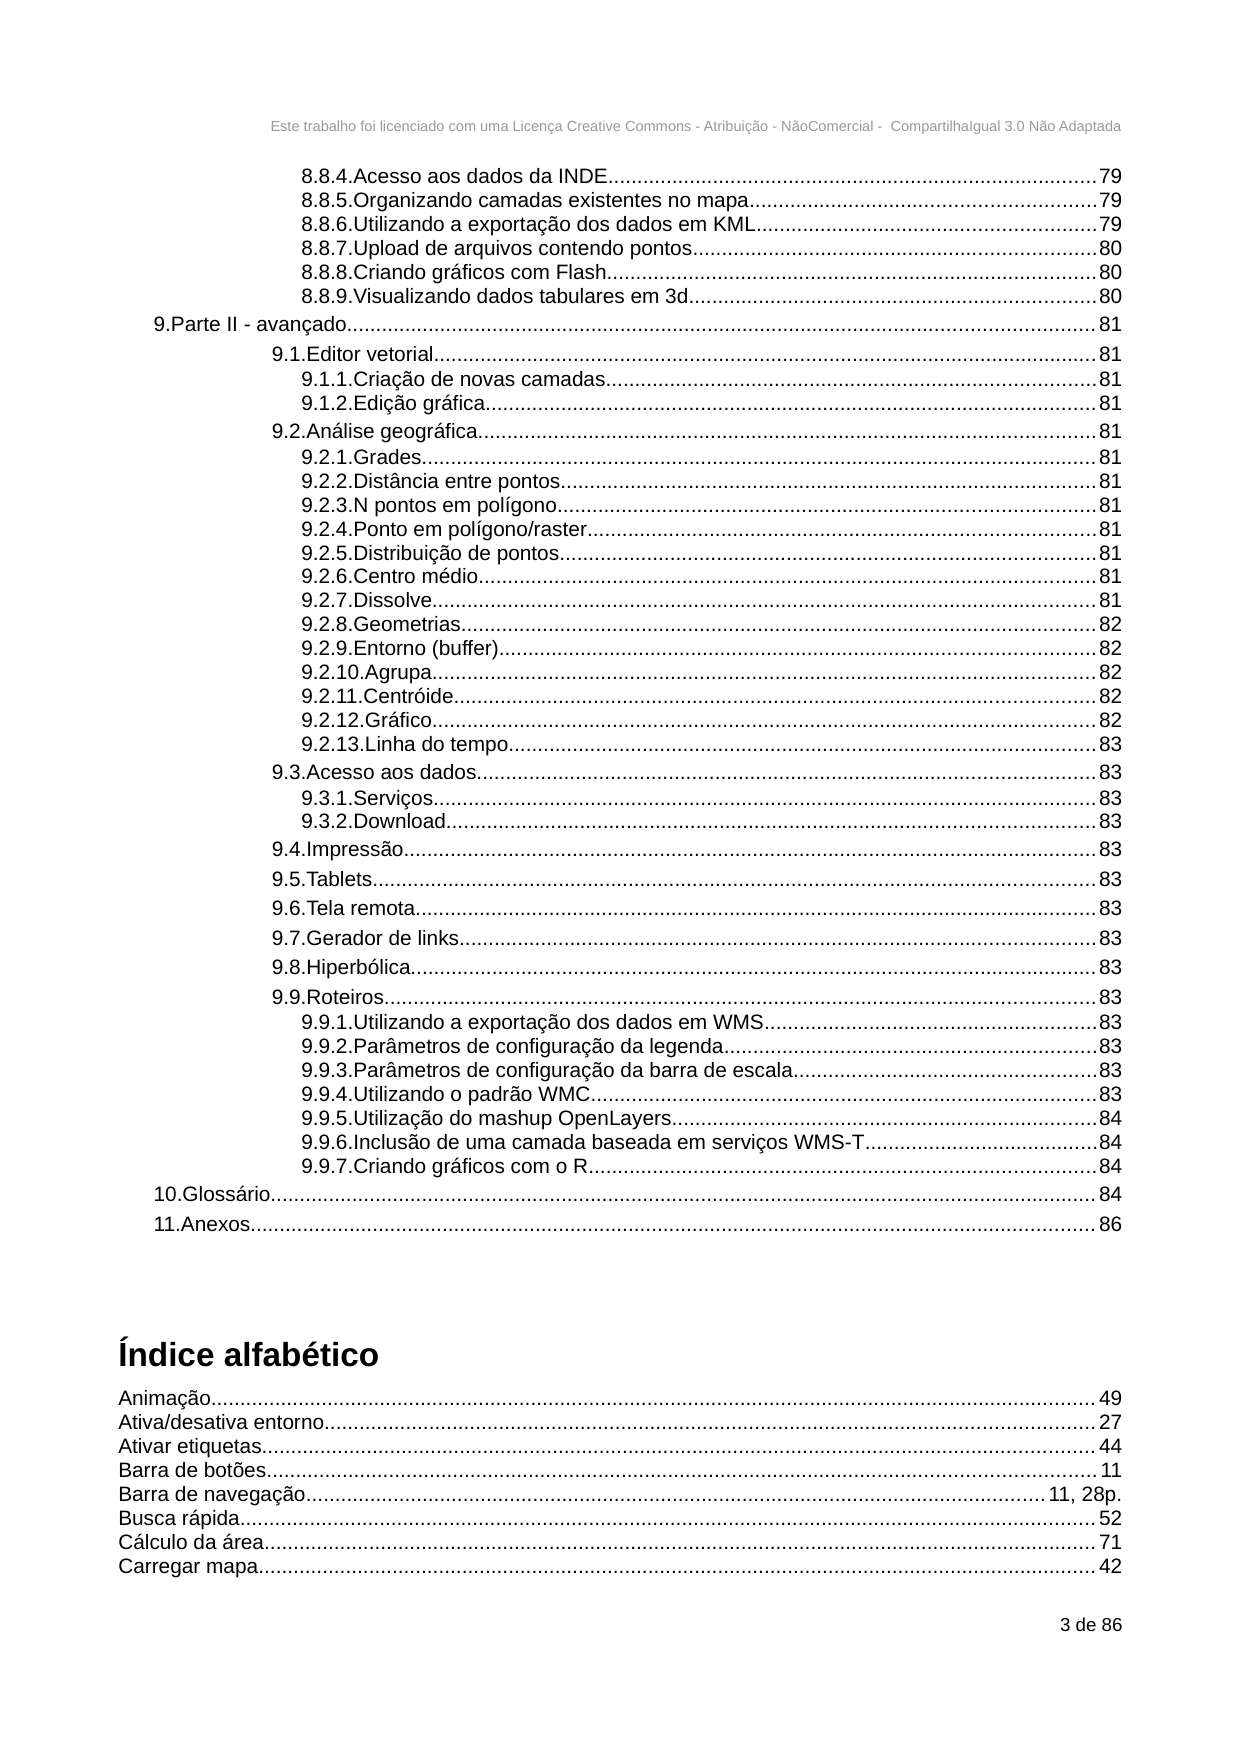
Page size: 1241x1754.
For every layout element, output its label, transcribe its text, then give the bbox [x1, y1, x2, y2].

text 9.Parte II - avançado 81 [118, 308, 1122, 338]
text 8.8.8.Criando gráficos com Flash 80 [295, 260, 1122, 284]
text 9.2.7.Dissolve 81 [295, 588, 1122, 612]
text 9.1.2.Edição gráfica 81 [295, 391, 1122, 415]
text 9.2.2.Distância entre pontos 81 [295, 468, 1122, 492]
text 9.2.Análise geográfica 81 [266, 415, 1122, 444]
text 9.2.9.Entorno (buffer) 82 [295, 636, 1122, 660]
text 9.9.6.Inclusão de uma camada baseada em serviços WMS-T 84 [295, 1130, 1122, 1154]
text Ativa/desativa entorno 27 [118, 1410, 1122, 1434]
text 9.2.12.Gráfico 82 [295, 708, 1122, 732]
text 9.8.Hiperbólica 83 [266, 951, 1122, 981]
text 9.2.4.Ponto em polígono/raster 81 [295, 516, 1122, 540]
text 9.9.7.Criando gráficos com o R 84 [295, 1154, 1122, 1178]
text Animação 49 [118, 1386, 1122, 1410]
text 9.5.Tablets 83 [266, 863, 1122, 892]
text Cálculo da área 71 [118, 1530, 1122, 1554]
text 9.2.6.Centro médio 81 [295, 564, 1122, 588]
text 9.2.1.Grades 81 [295, 444, 1122, 468]
text 9.2.3.N pontos em polígono 81 [295, 492, 1122, 516]
text 11.Anexos 86 [118, 1207, 1122, 1237]
text 9.1.Editor vetorial 81 [266, 338, 1122, 367]
text 8.8.9.Visualizando dados tabulares em 3d 80 [295, 284, 1122, 308]
text 9.9.2.Parâmetros de configuração da legenda 83 [295, 1034, 1122, 1058]
text 9.2.13.Linha do tempo 83 [295, 732, 1122, 756]
text 8.8.4.Acesso aos dados da INDE 79 [295, 164, 1122, 188]
text 8.8.6.Utilizando a exportação dos dados em KML 79 [295, 212, 1122, 236]
text 9.9.4.Utilizando o padrão WMC 83 [295, 1082, 1122, 1106]
text 10.Glossário 84 [118, 1178, 1122, 1207]
text 9.1.1.Criação de novas camadas 81 [295, 367, 1122, 391]
subtitle Índice alfabético [118, 1335, 1122, 1373]
text 9.9.5.Utilização do mashup OpenLayers 84 [295, 1106, 1122, 1130]
text Ativar etiquetas 44 [118, 1434, 1122, 1458]
text 9.3.Acesso aos dados 83 [266, 756, 1122, 785]
text 8.8.5.Organizando camadas existentes no mapa 79 [295, 188, 1122, 212]
text 9.9.Roteiros 83 [266, 981, 1122, 1010]
text Busca rápida 52 [118, 1506, 1122, 1530]
text 9.9.1.Utilizando a exportação dos dados em WMS 83 [295, 1010, 1122, 1034]
text 9.4.Impressão 83 [266, 833, 1122, 863]
text 9.6.Tela remota 83 [266, 892, 1122, 922]
text 9.9.3.Parâmetros de configuração da barra de escala 83 [295, 1058, 1122, 1082]
text Barra de botões 11 [118, 1458, 1122, 1482]
text 9.2.11.Centróide 82 [295, 684, 1122, 708]
text 8.8.7.Upload de arquivos contendo pontos 80 [295, 236, 1122, 260]
text 9.2.5.Distribuição de pontos 81 [295, 540, 1122, 564]
text 9.2.8.Geometrias 82 [295, 612, 1122, 636]
text 9.7.Gerador de links 83 [266, 922, 1122, 951]
text Barra de navegação 11, 28p. [118, 1482, 1122, 1506]
text Carregar mapa 42 [118, 1554, 1122, 1578]
text 9.2.10.Agrupa 82 [295, 660, 1122, 684]
text 9.3.2.Download 83 [295, 809, 1122, 833]
text 9.3.1.Serviços 83 [295, 785, 1122, 809]
